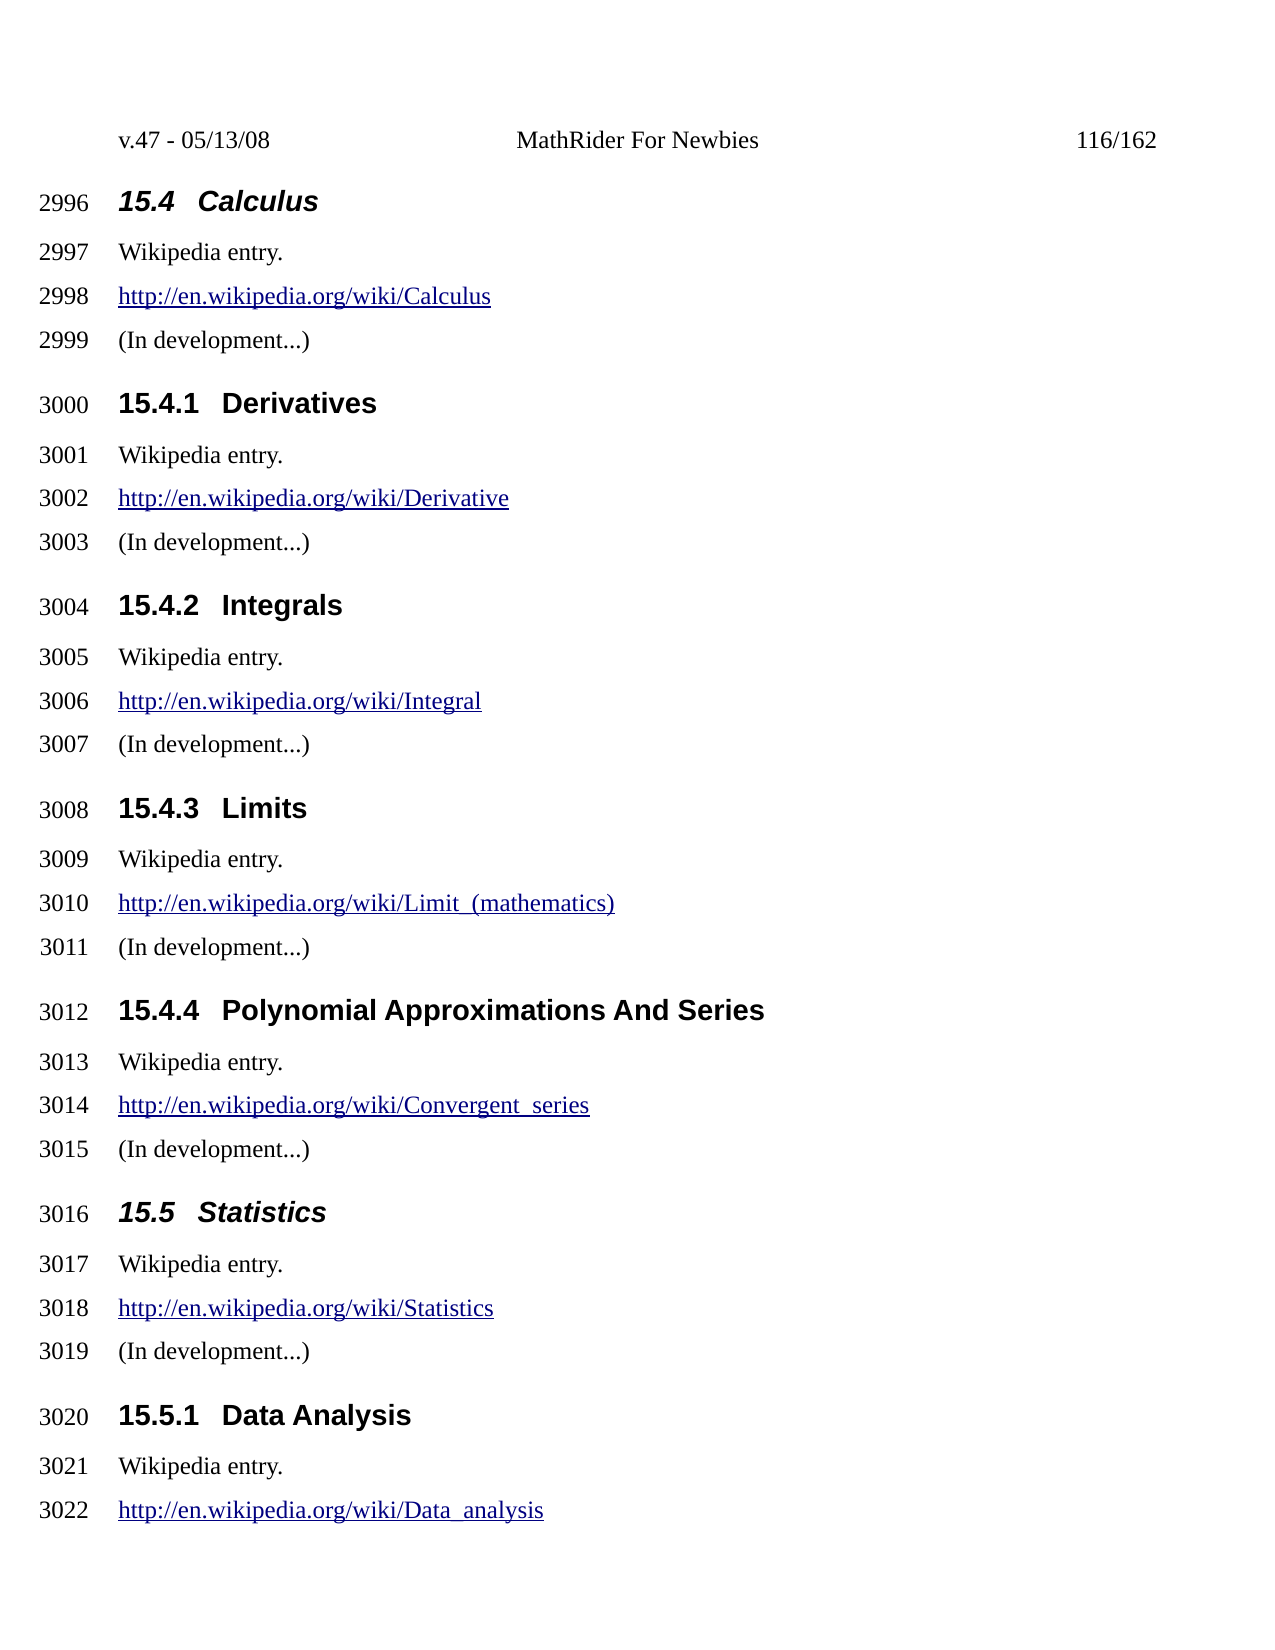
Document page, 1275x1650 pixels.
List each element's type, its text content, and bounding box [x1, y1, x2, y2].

text Wikipedia entry. [118, 440, 1157, 468]
text http://en.wikipedia.org/wiki/Limit_(mathematics) [118, 888, 1157, 917]
text http://en.wikipedia.org/wiki/Data_analysis [118, 1495, 1157, 1524]
text Wikipedia entry. [118, 237, 1157, 266]
text Wikipedia entry. [118, 642, 1157, 671]
text (In development...) [118, 527, 1157, 556]
text http://en.wikipedia.org/wiki/Statistics [118, 1293, 1157, 1321]
text Wikipedia entry. [118, 1047, 1157, 1075]
text (In development...) [118, 1134, 1157, 1163]
text (In development...) [118, 932, 1157, 961]
subtitle Derivatives [118, 386, 1157, 420]
text http://en.wikipedia.org/wiki/Derivative [118, 483, 1157, 512]
subtitle Integrals [118, 588, 1157, 622]
text Wikipedia entry. [118, 844, 1157, 873]
subtitle Calculus [118, 184, 1157, 217]
subtitle Limits [118, 791, 1157, 824]
text (In development...) [118, 1336, 1157, 1365]
text http://en.wikipedia.org/wiki/Convergent_series [118, 1090, 1157, 1119]
text Wikipedia entry. [118, 1249, 1157, 1278]
subtitle Data Analysis [118, 1398, 1157, 1431]
text (In development...) [118, 325, 1157, 354]
text (In development...) [118, 729, 1157, 758]
subtitle Statistics [118, 1195, 1157, 1229]
text http://en.wikipedia.org/wiki/Calculus [118, 281, 1157, 310]
text http://en.wikipedia.org/wiki/Integral [118, 686, 1157, 714]
subtitle Polynomial Approximations And Series [118, 993, 1157, 1027]
text Wikipedia entry. [118, 1451, 1157, 1480]
